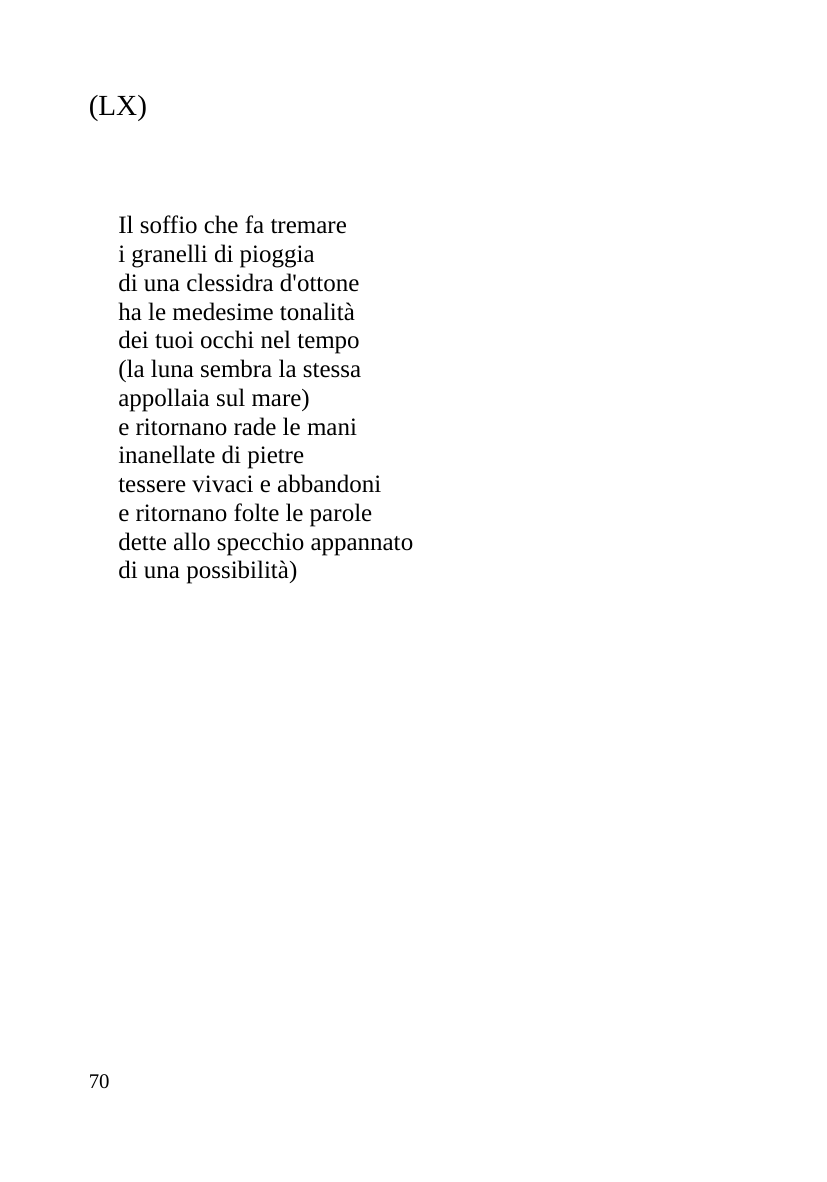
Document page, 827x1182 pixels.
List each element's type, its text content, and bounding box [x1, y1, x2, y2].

text dei tuoi occhi nel tempo [118, 326, 738, 354]
text appollaia sul mare) [118, 383, 738, 412]
text ha le medesime tonalità [118, 297, 738, 326]
text inanellate di pietre [118, 441, 738, 469]
text di una clessidra d'ottone [118, 268, 738, 297]
text e ritornano folte le parole [118, 498, 738, 527]
text di una possibilità) [118, 556, 738, 584]
text (la luna sembra la stessa [118, 354, 738, 383]
text Il soffio che fa tremare [118, 211, 738, 239]
text dette allo specchio appannato [118, 527, 738, 556]
subtitle (LX) [88, 88, 738, 122]
text tessere vivaci e abbandoni [118, 469, 738, 498]
text i granelli di pioggia [118, 239, 738, 268]
text e ritornano rade le mani [118, 412, 738, 441]
